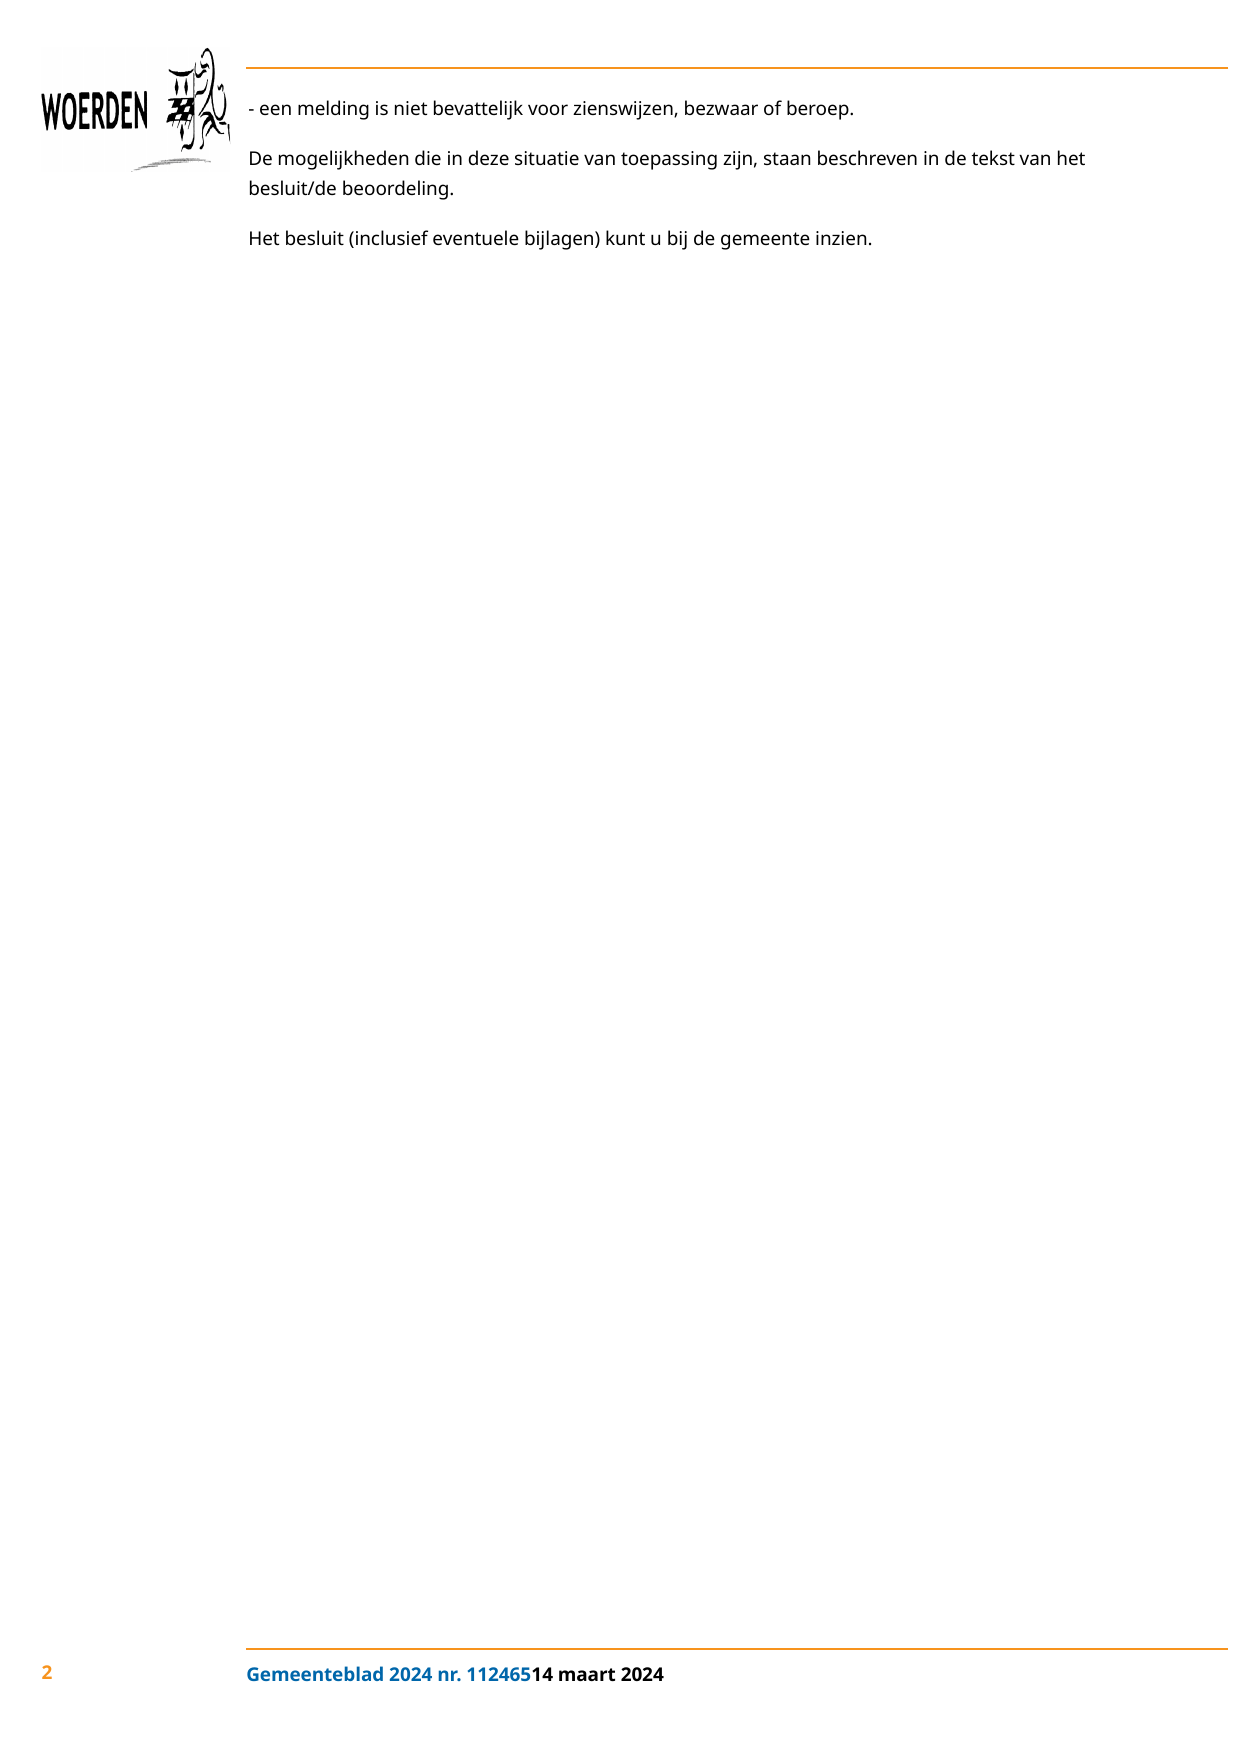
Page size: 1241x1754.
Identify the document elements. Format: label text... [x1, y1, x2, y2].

text De mogelijkheden die in deze situatie van toepassing zijn, staan beschreven in de tekst van het besluit/de beoordeling. [248, 145, 1152, 201]
text Het besluit (inclusief eventuele bijlagen) kunt u bij de gemeente inzien. [248, 225, 1152, 251]
text - een melding is niet bevattelijk voor zienswijzen, bezwaar of beroep. [248, 95, 1152, 121]
picture [41, 47, 231, 172]
